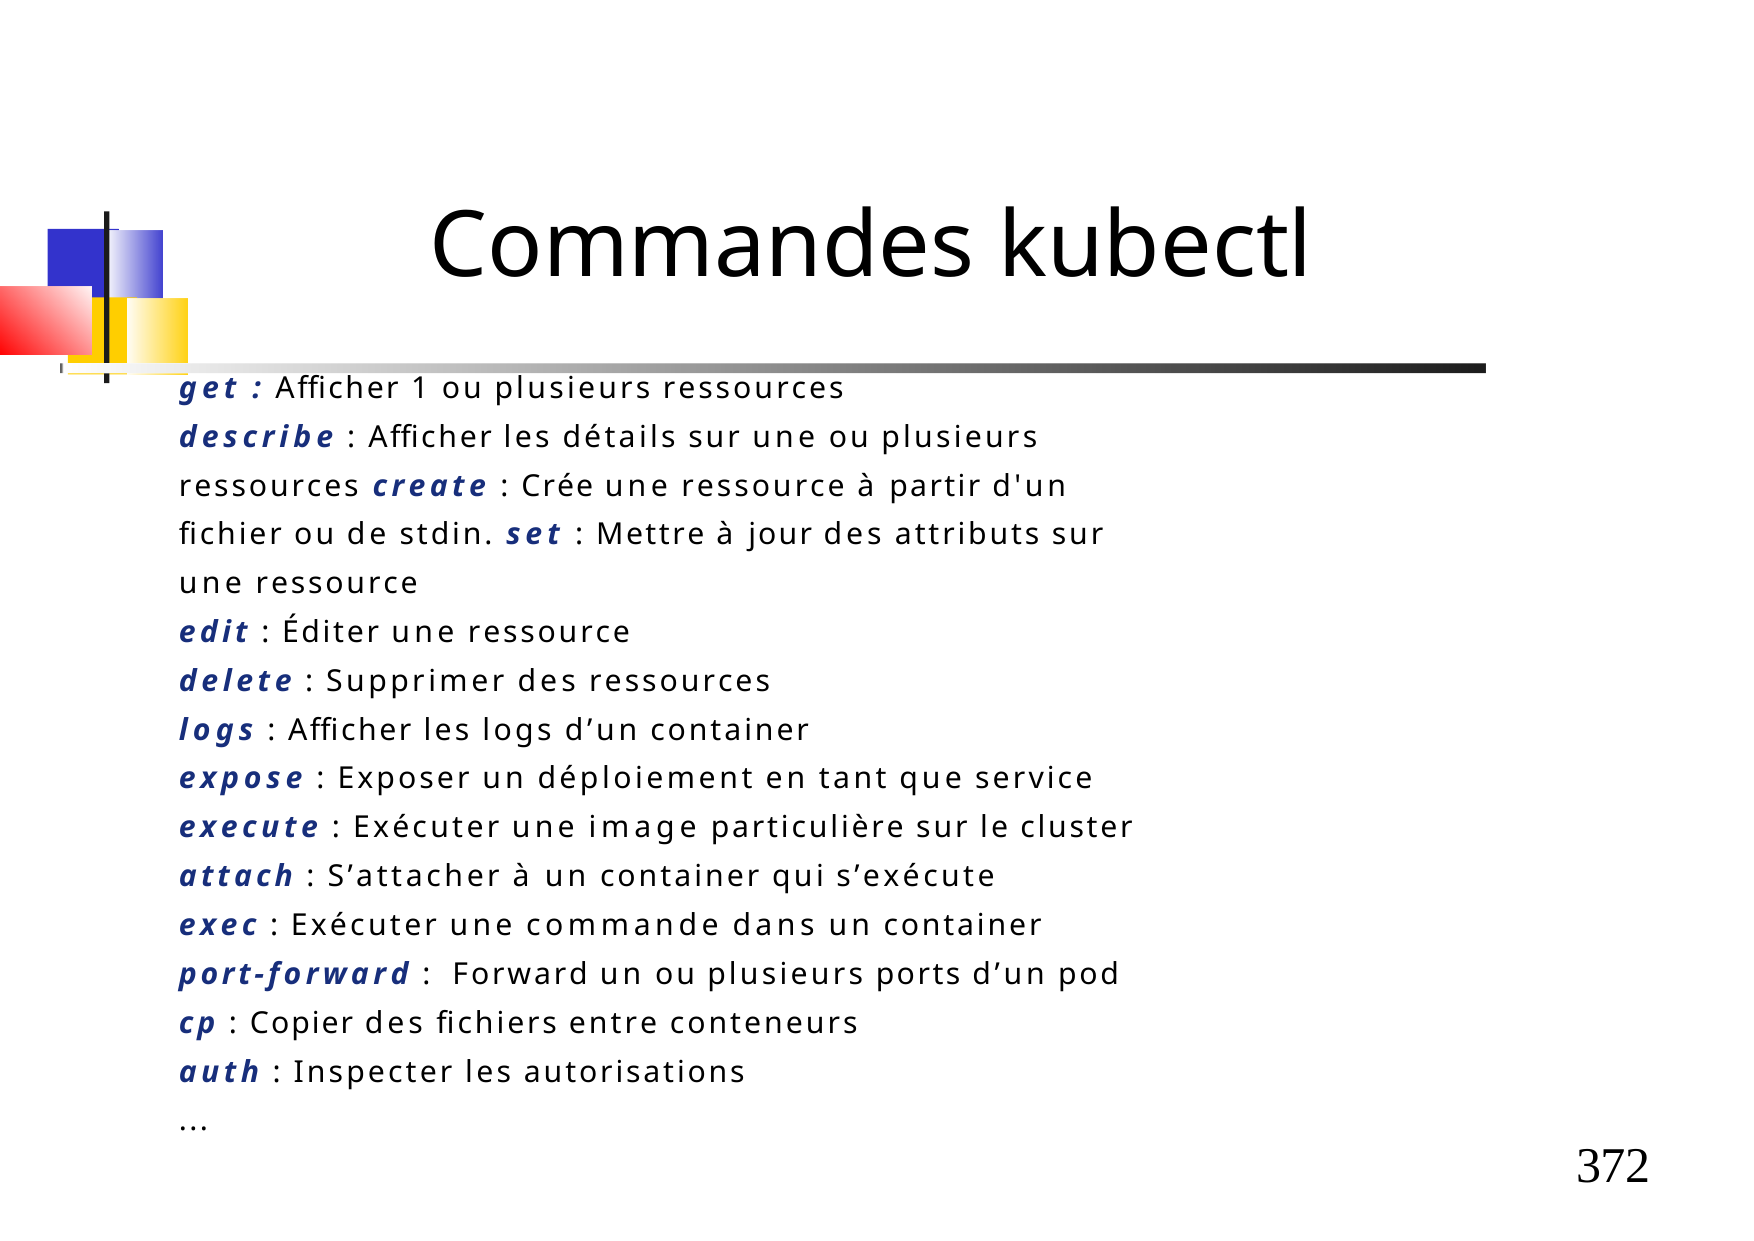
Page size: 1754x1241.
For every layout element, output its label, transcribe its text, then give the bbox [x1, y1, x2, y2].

slide_number 372 [1569, 1135, 1660, 1241]
text_box get : Afficher 1 ou plusieurs ressources describe : Afficher les détails sur une ou plusieurs ressources create : Crée une ressource à partir d'un fichier ou de stdin. set : Mettre à jour des attributs sur une ressource edit : Éditer une ressource delete : Supprimer des ressources logs : Afficher les logs d’un container expose : Exposer un déploiement en tant que service execute : Exécuter une image particulière sur le cluster attach : S’attacher à un container qui s’exécute exec : Exécuter une commande dans un container port-forward : Forward un ou plusieurs ports d’un pod cp : Copier des fichiers entre conteneurs auth : Inspecter les autorisations ... [176, 354, 1142, 1137]
title Commandes kubectl [179, 183, 1564, 393]
picture [0, 285, 92, 355]
picture [60, 229, 179, 384]
